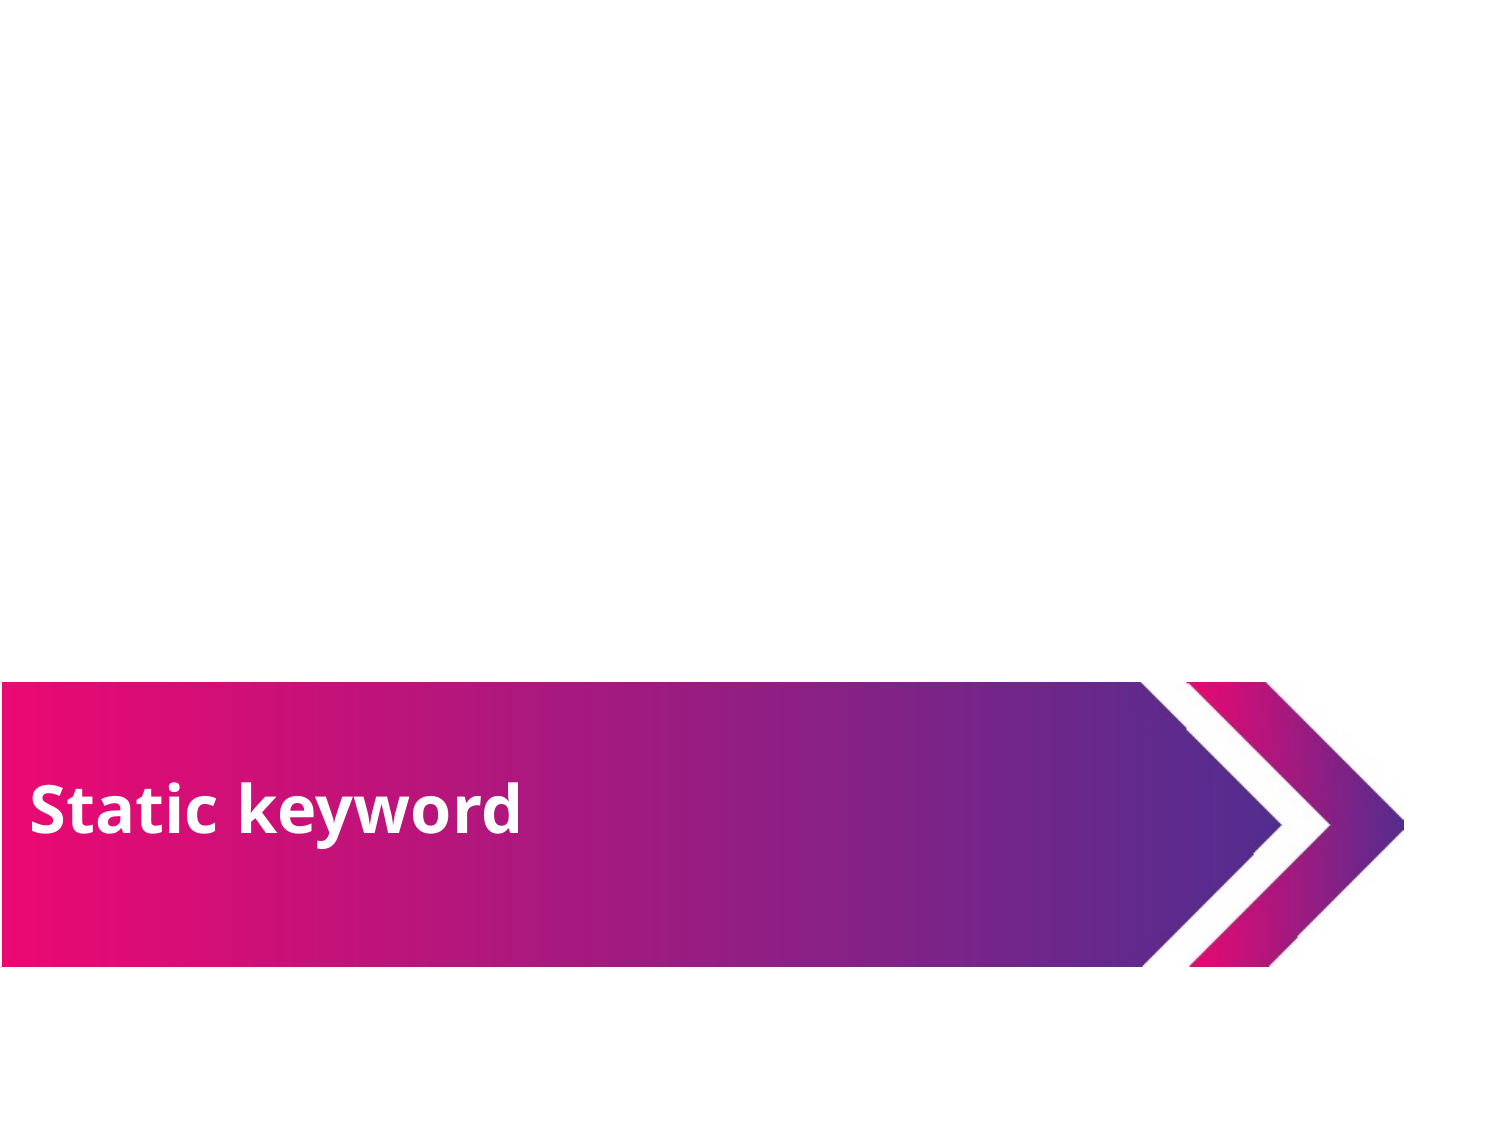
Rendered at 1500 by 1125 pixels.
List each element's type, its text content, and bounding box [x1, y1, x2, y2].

text_box Static keyword [15, 758, 1155, 890]
picture [2, 682, 1404, 967]
